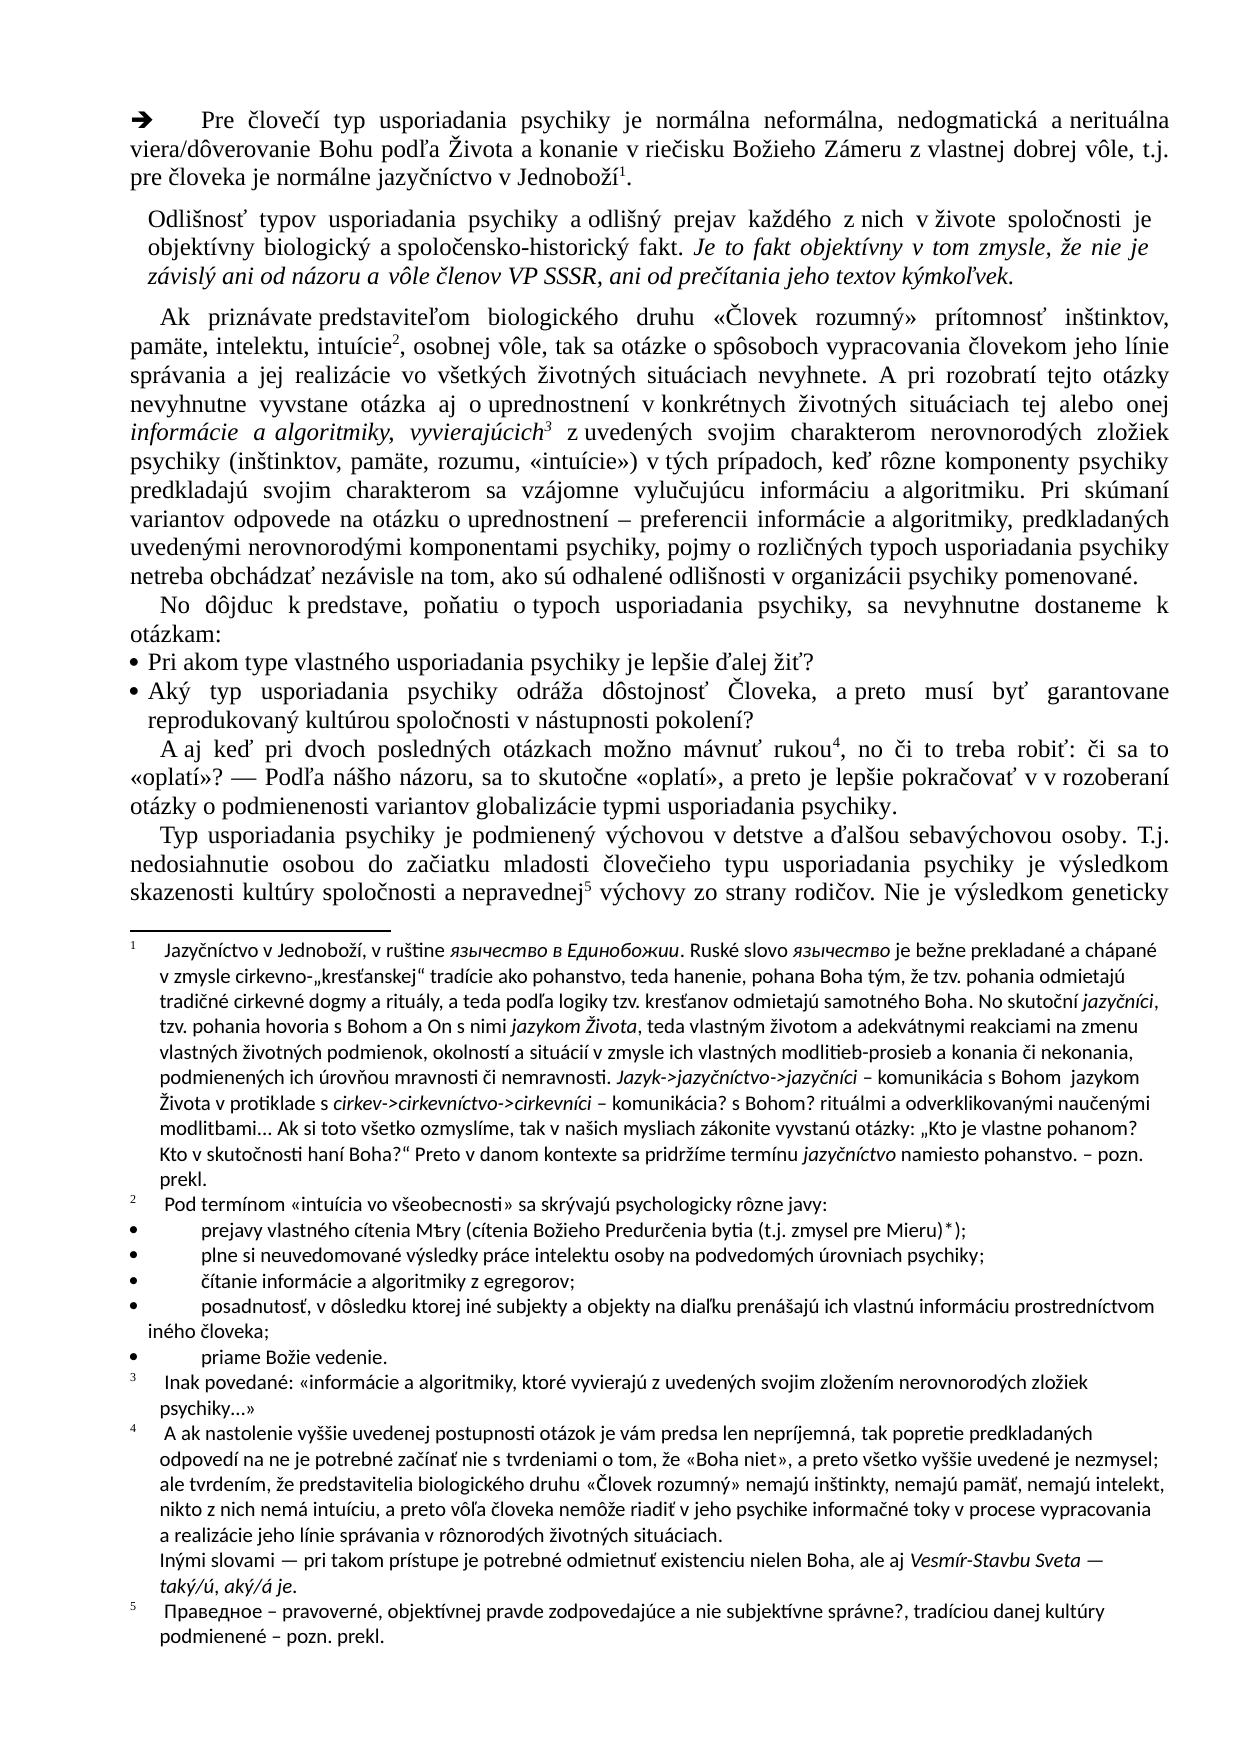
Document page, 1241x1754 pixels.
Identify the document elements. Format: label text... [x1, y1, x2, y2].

text Odlišnosť typov usporiadania psychiky a odlišný prejav každého z nich v živote spoločnosti je objektívny biologický a spoločensko-historický fakt. Je to fakt objektívny v tom zmysle, že nie je závislý ani od názoru a vôle členov VP SSSR, ani od prečítania jeho textov kýmkoľvek. [148, 204, 1152, 290]
text Праведноe – pravoverné, objektívnej pravde zodpovedajúce a nie subjektívne správne?, tradíciou danej kultúry podmienené – pozn. prekl. [130, 1598, 1169, 1649]
list priame Božie vedenie. [130, 1344, 1169, 1369]
list Pre človečí typ usporiadania psychiky je normálna neformálna, nedogmatická a nerituálna viera/dôverovanie Bohu podľa Života a konanie v riečisku Božieho Zámeru z vlastnej dobrej vôle, t.j. pre človeka je normálne jazyčníctvo v Jednoboží. [130, 105, 1169, 191]
text Ak priznávate predstaviteľom biologického druhu «Človek rozumný» prítomnosť inštinktov, pamäte, intelektu, intuície, osobnej vôle, tak sa otázke o spôsoboch vypracovania človekom jeho línie správania a jej realizácie vo všetkých životných situáciach nevyhnete. А pri rozobratí tejto otázky nevyhnutne vyvstane otázka aj o uprednostnení v konkrétnych životných situáciach tej alebo onej informácie a algoritmiky, vyvierajúcich z uvedených svojim charakterom nerovnorodých zložiek psychiky (inštinktov, pamäte, rozumu, «intuície») v tých prípadoch, keď rôzne komponenty psychiky predkladajú svojim charakterom sa vzájomne vylučujúcu informáciu a algoritmiku. Pri skúmaní variantov odpovede na otázku o uprednostnení – preferencii informácie a algoritmiky, predkladaných uvedenými nerovnorodými komponentami psychiky, pojmy o rozličných typoch usporiadania psychiky netreba obchádzať nezávisle na tom, ako sú odhalené odlišnosti v organizácii psychiky pomenované. [130, 302, 1169, 590]
list čítanie informácie a algoritmiky z egregorov; [130, 1268, 1169, 1293]
text Inými slovami — pri takom prístupe je potrebné odmietnuť existenciu nielen Boha, ale aj Vesmír-Stavbu Sveta — taký/ú, aký/á je. [130, 1547, 1169, 1598]
list Jazyčníctvo v Jednoboží, v ruštine язычество в Единобожии. Ruské slovo язычество je bežne prekladané a chápané v zmysle cirkevno-„kresťanskej“ tradície ako pohanstvo, teda hanenie, pohana Boha tým, že tzv. pohania odmietajú tradičné cirkevné dogmy a rituály, a teda podľa logiky tzv. kresťanov odmietajú samotného Boha. No skutoční jazyčníci, tzv. pohania hovoria s Bohom a On s nimi jazykom Života, teda vlastným životom a adekvátnymi reakciami na zmenu vlastných životných podmienok, okolností a situácií v zmysle ich vlastných modlitieb-prosieb a konania či nekonania, podmienených ich úrovňou mravnosti či nemravnosti. Jazyk->jazyčníctvo->jazyčníci – komunikácia s Bohom jazykom Života v protiklade s cirkev->cirkevníctvo->cirkevníci – komunikácia? s Bohom? rituálmi a odverklikovanými naučenými modlitbami... Ak si toto všetko ozmyslíme, tak v našich mysliach zákonite vyvstanú otázky: „Kto je vlastne pohanom? Kto v skutočnosti haní Boha?“ Preto v danom kontexte sa pridržíme termínu jazyčníctvo namiesto pohanstvo. – pozn. prekl. [130, 937, 1169, 1192]
text Inak povedané: «informácie a algoritmiky, ktoré vyvierajú z uvedených svojim zložením nerovnorodých zložiek psychiky…» [130, 1369, 1169, 1420]
text А ak nastolenie vyššie uvedenej postupnosti otázok je vám predsa len nepríjemná, tak popretie predkladaných odpovedí na ne je potrebné začínať nie s tvrdeniami o tom, že «Boha niet», a preto všetko vyššie uvedené je nezmysel; аle tvrdením, že predstavitelia biologického druhu «Človek rozumný» nemajú inštinkty, nemajú pamäť, nemajú intelekt, nikto z nich nemá intuíciu, a preto vôľa človeka nemôže riadiť v jeho psychike informačné toky v procese vypracovania a realizácie jeho línie správania v rôznorodých životných situáciach. [130, 1420, 1169, 1547]
text A aj keď pri dvoch posledných otázkach možno mávnuť rukou, no či to treba robiť: či sa to «oplatí»? — Podľa nášho názoru, sa to skutočne «oplatí», a preto je lepšie pokračovať v v rozoberaní otázky o podmienenosti variantov globalizácie typmi usporiadania psychiky. [130, 734, 1169, 820]
list posadnutosť, v dôsledku ktorej iné subjekty a objekty na diaľku prenášajú ich vlastnú informáciu prostredníctvom iného človeka; [130, 1293, 1169, 1344]
list Aký typ usporiadania psychiky odráža dôstojnosť Človeka, a preto musí byť garantovane reprodukovaný kultúrou spoločnosti v nástupnosti pokolení? [130, 676, 1169, 734]
list Pri akom type vlastného usporiadania psychiky je lepšie ďalej žiť? [130, 647, 1169, 676]
text No dôjduc k predstave, poňatiu o typoch usporiadania psychiky, sa nevyhnutne dostaneme k otázkam: [130, 590, 1169, 647]
text Pod termínom «intuícia vo všeobecnosti» sa skrývajú psychologicky rôzne javy: [130, 1192, 1169, 1217]
text Typ usporiadania psychiky je podmienený výchovou v detstve a ďalšou sebavýchovou osoby. Т.j. nedosiahnutie osobou do začiatku mladosti človečieho typu usporiadania psychiky je výsledkom skazenosti kultúry spoločnosti a nepravednej výchovy zo strany rodičov. Nie je výsledkom geneticky [130, 820, 1169, 906]
list plne si neuvedomované výsledky práce intelektu osoby na podvedomých úrovniach psychiky; [130, 1242, 1169, 1268]
list prejavy vlastného cítenia Мѣry (cítenia Božieho Predurčenia bytia (t.j. zmysel pre Mieru)*); [130, 1217, 1169, 1242]
